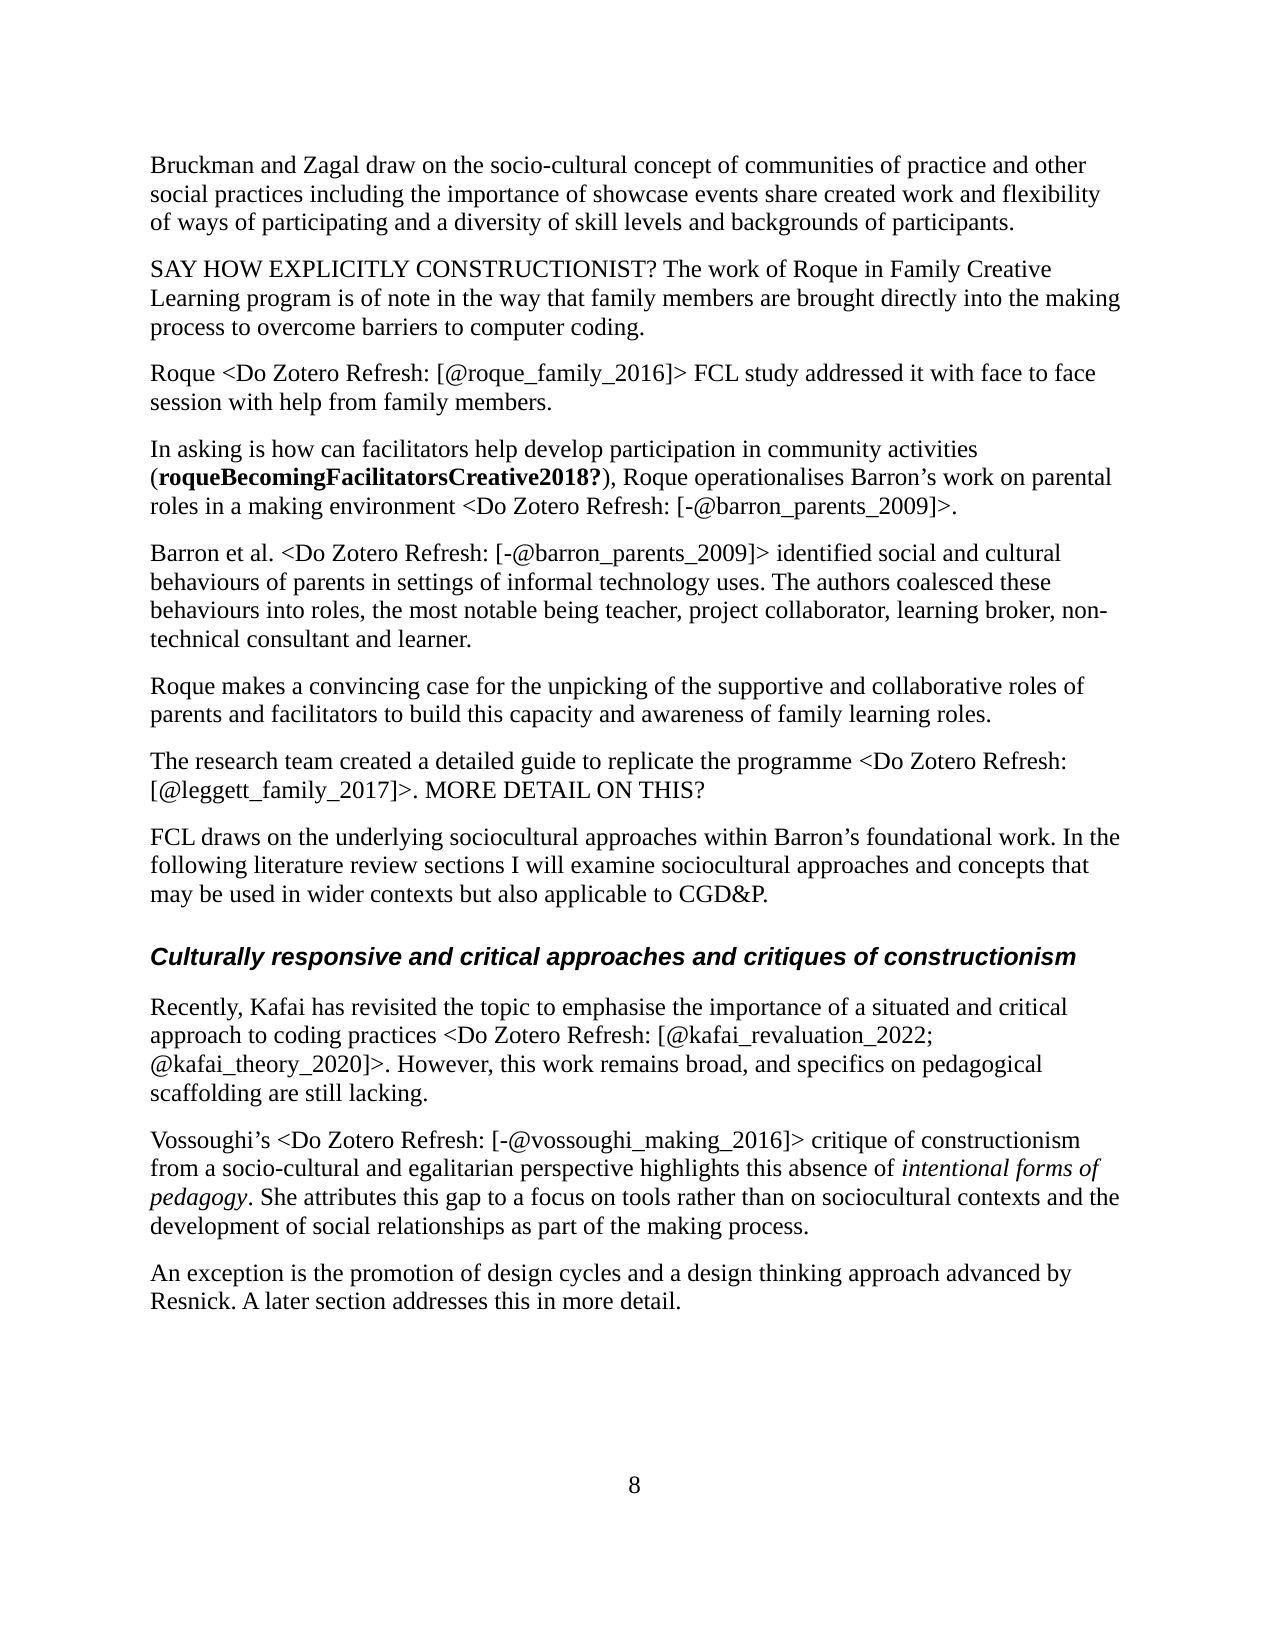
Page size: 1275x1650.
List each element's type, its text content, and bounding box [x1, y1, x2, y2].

text In asking is how can facilitators help develop participation in community activities (roqueBecomingFacilitatorsCreative2018?), Roque operationalises Barron’s work on parental roles in a making environment <Do Zotero Refresh: [-@barron_parents_2009]>. [150, 434, 1125, 520]
text SAY HOW EXPLICITLY CONSTRUCTIONIST? The work of Roque in Family Creative Learning program is of note in the way that family members are brought directly into the making process to overcome barriers to computer coding. [150, 254, 1125, 340]
text The research team created a detailed guide to replicate the programme <Do Zotero Refresh: [@leggett_family_2017]>. MORE DETAIL ON THIS? [150, 746, 1125, 804]
text Recently, Kafai has revisited the topic to emphasise the importance of a situated and critical approach to coding practices <Do Zotero Refresh: [@kafai_revaluation_2022; @kafai_theory_2020]>. However, this work remains broad, and specifics on pedagogical scaffolding are still lacking. [150, 992, 1125, 1107]
text FCL draws on the underlying sociocultural approaches within Barron’s foundational work. In the following literature review sections I will examine sociocultural approaches and concepts that may be used in wider contexts but also applicable to CGD&P. [150, 822, 1125, 908]
text Roque makes a convincing case for the unpicking of the supportive and collaborative roles of parents and facilitators to build this capacity and awareness of family learning roles. [150, 671, 1125, 728]
text Roque <Do Zotero Refresh: [@roque_family_2016]> FCL study addressed it with face to face session with help from family members. [150, 358, 1125, 416]
text Bruckman and Zagal draw on the socio-cultural concept of communities of practice and other social practices including the importance of showcase events share created work and flexibility of ways of participating and a diversity of skill levels and backgrounds of participants. [150, 150, 1125, 236]
text Vossoughi’s <Do Zotero Refresh: [-@vossoughi_making_2016]> critique of constructionism from a socio-cultural and egalitarian perspective highlights this absence of intentional forms of pedagogy. She attributes this gap to a focus on tools rather than on sociocultural contexts and the development of social relationships as part of the making process. [150, 1125, 1125, 1240]
text An exception is the promotion of design cycles and a design thinking approach advanced by Resnick. A later section addresses this in more detail. [150, 1258, 1125, 1315]
text Barron et al. <Do Zotero Refresh: [-@barron_parents_2009]> identified social and cultural behaviours of parents in settings of informal technology uses. The authors coalesced these behaviours into roles, the most notable being teacher, project collaborator, learning broker, non-technical consultant and learner. [150, 538, 1125, 653]
subtitle Culturally responsive and critical approaches and critiques of constructionism [150, 942, 1125, 970]
